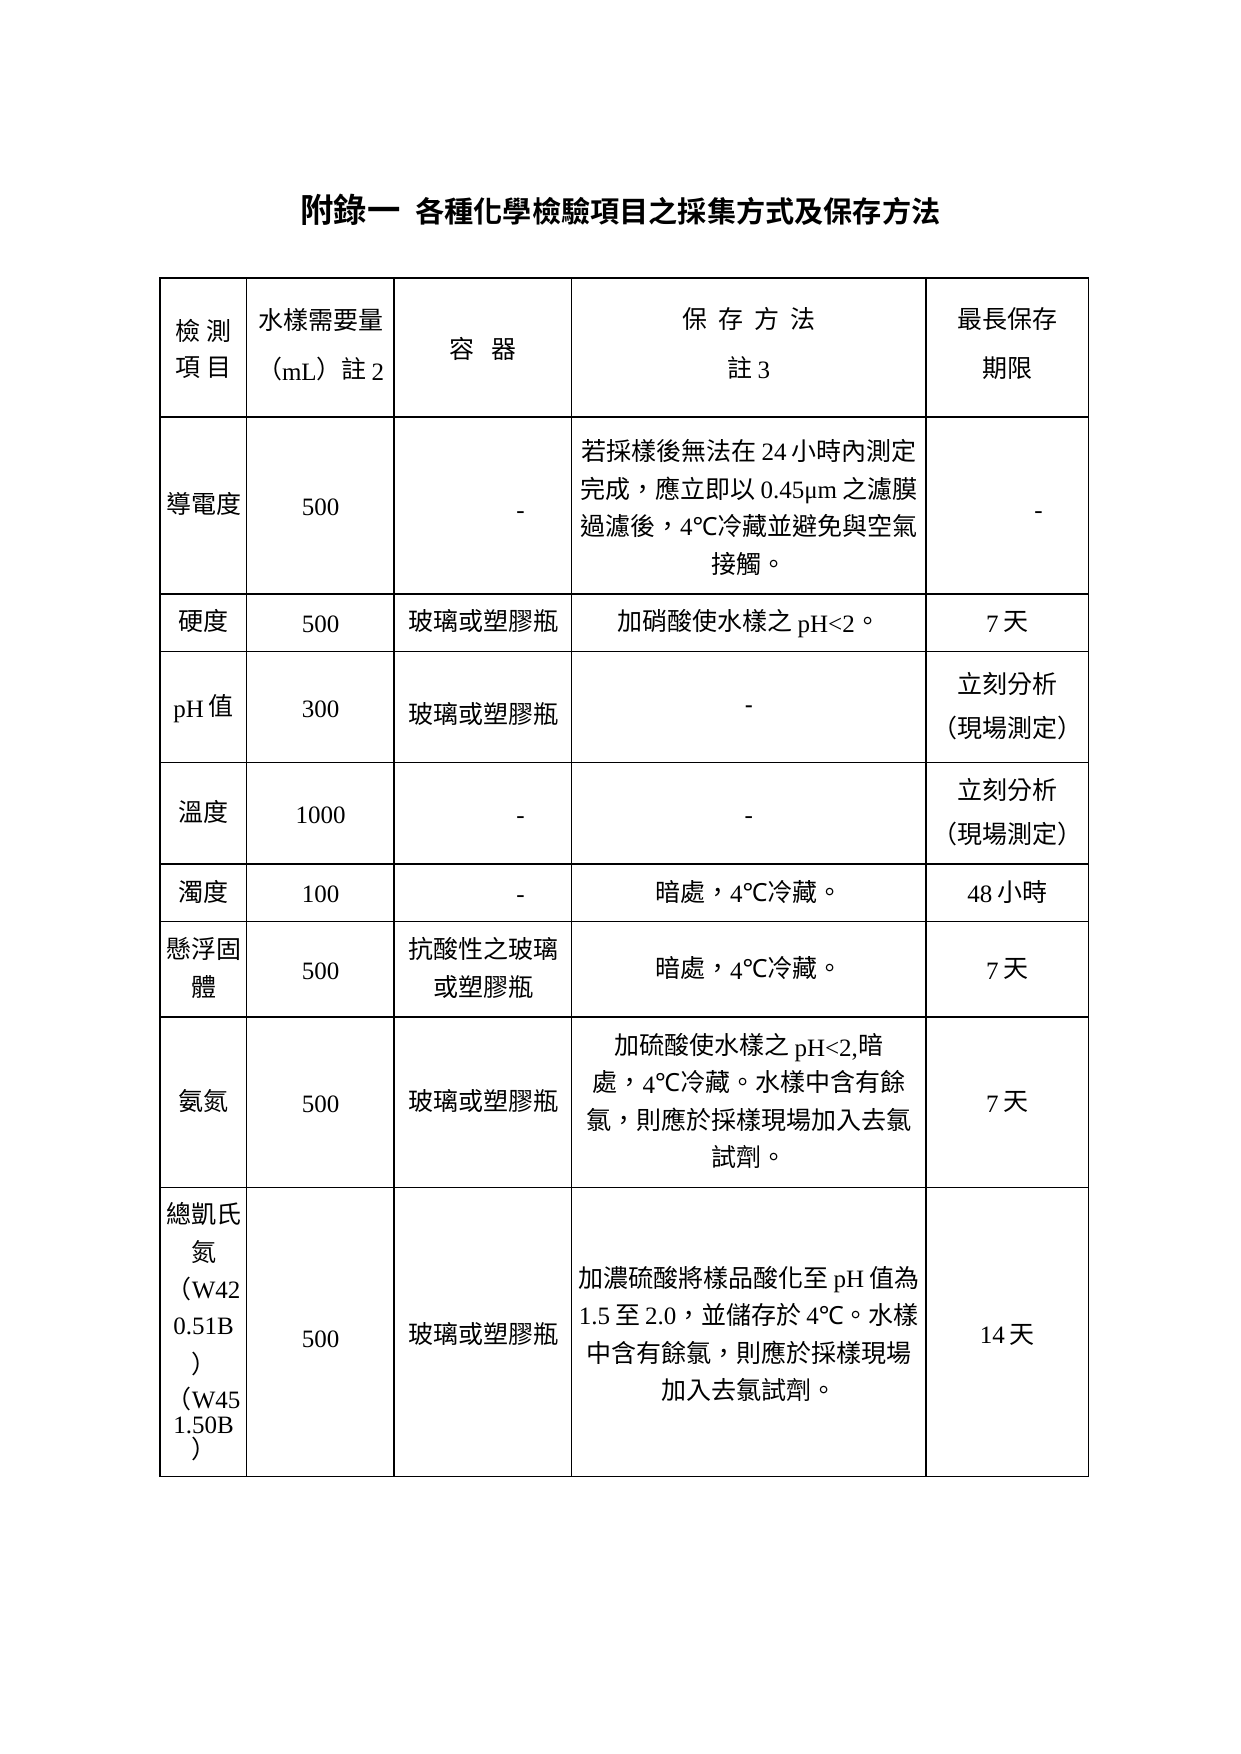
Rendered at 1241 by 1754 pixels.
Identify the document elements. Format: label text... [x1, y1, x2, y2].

table_cell 暗處，4℃冷藏。 [572, 922, 925, 1016]
table_cell 加硫酸使水樣之pH<2,暗處，4℃冷藏。水樣中含有餘氯，則應於採樣現場加入去氯試劑。 [572, 1018, 925, 1186]
table_cell - [927, 418, 1088, 593]
table_cell 氨氮 [161, 1018, 246, 1186]
table_cell 總凱氏氮 （W420.51B） （W451.50B） [161, 1188, 246, 1476]
table_cell 7天 [927, 595, 1088, 651]
table_cell 立刻分析 （現場測定） [927, 763, 1088, 863]
table_cell - [572, 763, 925, 863]
subtitle 附錄一 各種化學檢驗項目之採集方式及保存方法 [187, 164, 1053, 239]
table_cell 導電度 [161, 418, 246, 593]
table_header 檢 測 項 目 [161, 279, 246, 416]
table_cell 懸浮固體 [161, 922, 246, 1016]
table_cell 玻璃或塑膠瓶 [395, 595, 571, 651]
table_cell 暗處，4℃冷藏。 [572, 865, 925, 921]
table_cell 立刻分析 （現場測定） [927, 652, 1088, 761]
table_cell 100 [247, 865, 393, 921]
table_cell 300 [247, 652, 393, 761]
table_cell 硬度 [161, 595, 246, 651]
table_header 容 器 [395, 279, 571, 416]
table_cell 14天 [927, 1188, 1088, 1476]
table_cell 溫度 [161, 763, 246, 863]
table_cell 500 [247, 1018, 393, 1186]
table_cell - [395, 418, 571, 593]
table_cell 7天 [927, 922, 1088, 1016]
table_cell 500 [247, 595, 393, 651]
table_cell 加硝酸使水樣之pH<2。 [572, 595, 925, 651]
table_cell 48小時 [927, 865, 1088, 921]
table_cell 1000 [247, 763, 393, 863]
table_cell 加濃硫酸將樣品酸化至pH值為1.5至2.0，並儲存於4℃。水樣中含有餘氯，則應於採樣現場加入去氯試劑。 [572, 1188, 925, 1476]
table_header 保 存 方 法 註3 [572, 279, 925, 416]
table_cell 500 [247, 922, 393, 1016]
table_cell 500 [247, 418, 393, 593]
table_header 最長保存 期限 [927, 279, 1088, 416]
table_cell 玻璃或塑膠瓶 [395, 1018, 571, 1186]
table_cell 濁度 [161, 865, 246, 921]
table_cell 7天 [927, 1018, 1088, 1186]
table_cell 若採樣後無法在 24小時內測定完成，應立即以0.45μm之濾膜過濾後，4℃冷藏並避免與空氣接觸。 [572, 418, 925, 593]
table_cell 500 [247, 1188, 393, 1476]
table_cell 玻璃或塑膠瓶 [395, 652, 571, 761]
table_cell 抗酸性之玻璃或塑膠瓶 [395, 922, 571, 1016]
table_cell - [395, 763, 571, 863]
table_cell - [572, 652, 925, 761]
table_cell - [395, 865, 571, 921]
table_cell 玻璃或塑膠瓶 [395, 1188, 571, 1476]
table_cell pH值 [161, 652, 246, 761]
table_header 水樣需要量 （mL）註2 [247, 279, 393, 416]
